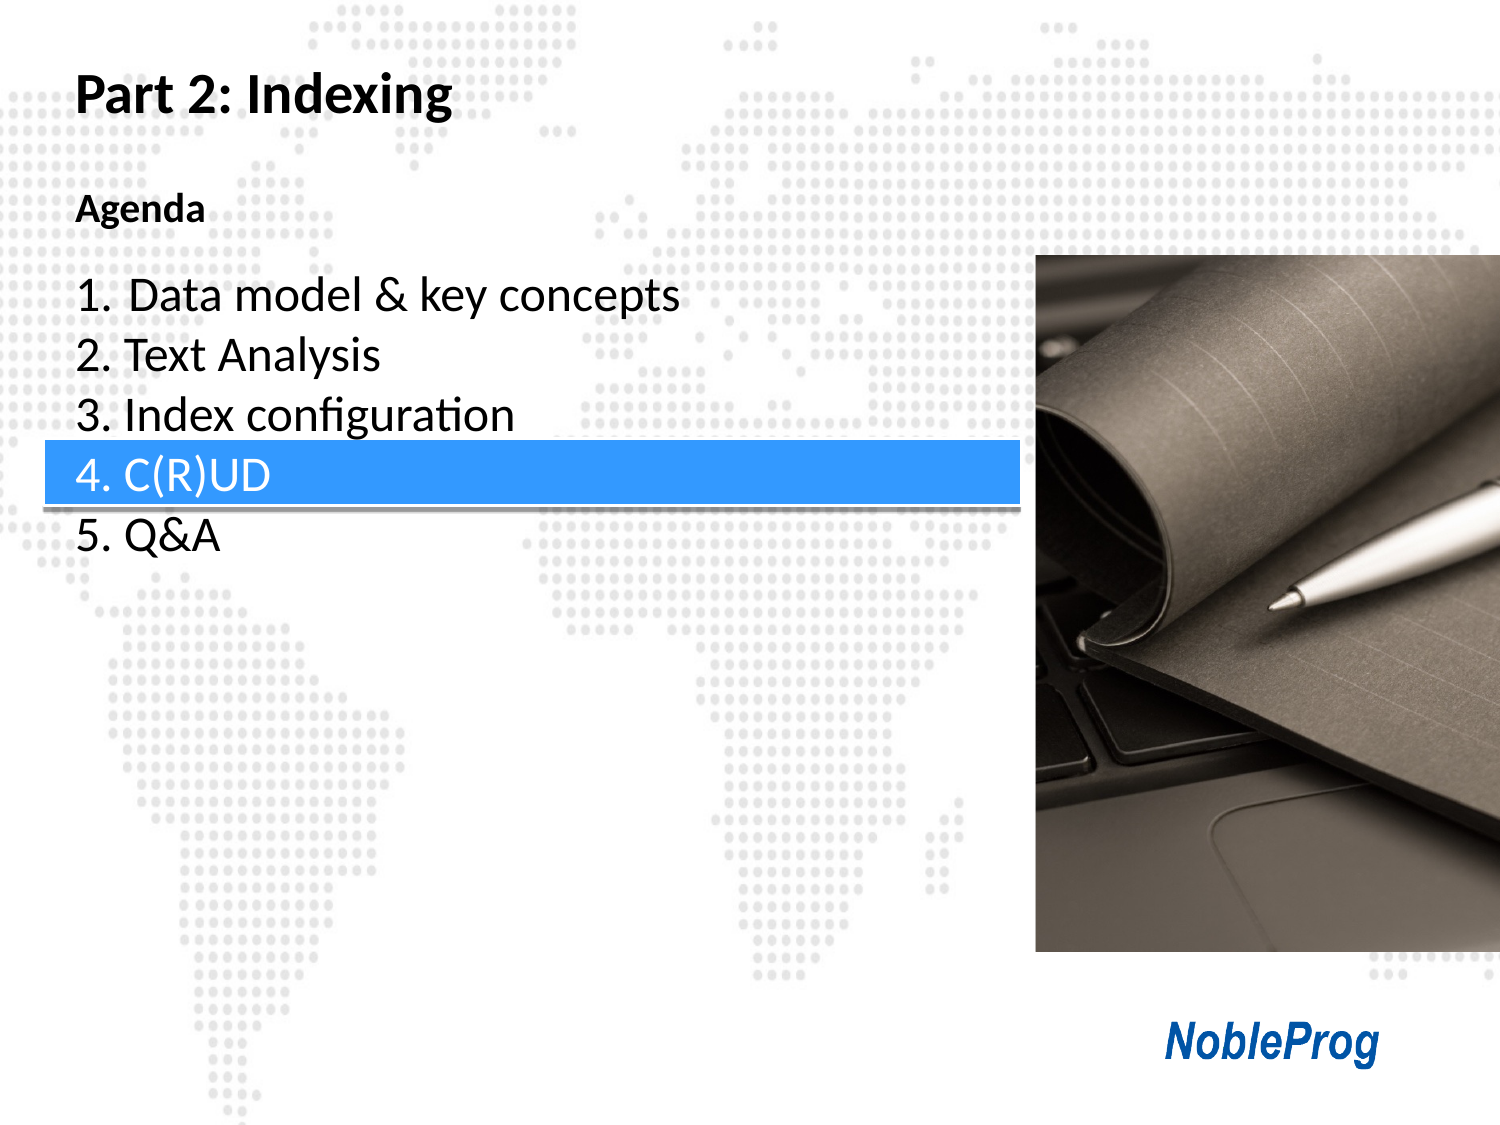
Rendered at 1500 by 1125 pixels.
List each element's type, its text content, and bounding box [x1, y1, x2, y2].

text_box [43, 438, 75, 506]
text_box Agenda [75, 180, 1425, 231]
text_box Part 2: Indexing [75, 55, 1425, 127]
picture [0, 0, 1500, 1125]
text_box Data model & key concepts 2. Text Analysis 3. Index configuration 4. C(R)UD 5. Q&A [75, 261, 1425, 958]
